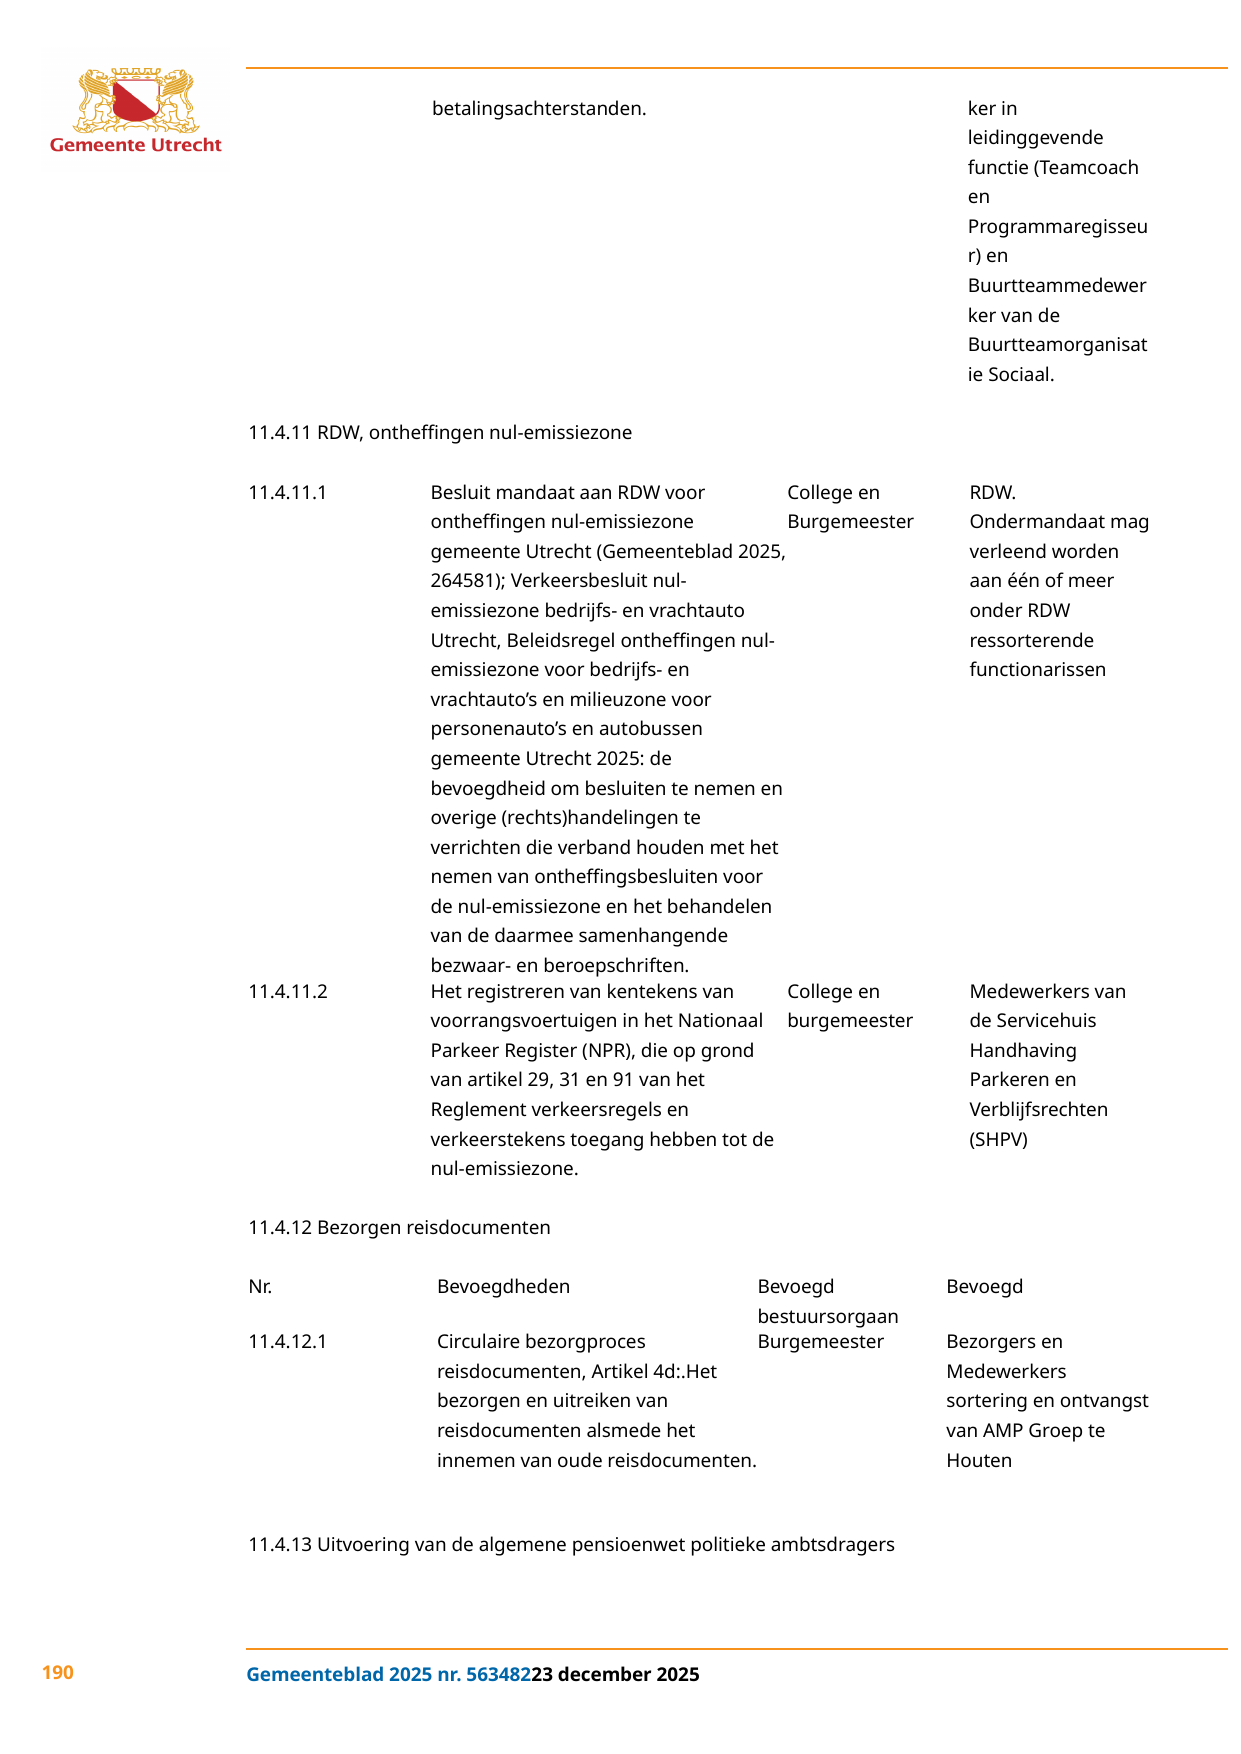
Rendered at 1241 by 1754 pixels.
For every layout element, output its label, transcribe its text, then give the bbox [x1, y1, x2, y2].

table_cell [946, 1473, 1152, 1498]
table_cell 11.4.12.1 [248, 1329, 437, 1473]
table_header Bevoegd [946, 1273, 1152, 1328]
table_cell 11.4.11.2 [248, 978, 430, 1181]
text 11.4.13 Uitvoering van de algemene pensioenwet politieke ambtsdragers [248, 1531, 1152, 1557]
table_cell [784, 95, 968, 387]
table_cell Medewerkers van de Servicehuis Handhaving Parkeren en Verblijfsrechten (SHPV) [969, 978, 1152, 1181]
table_header RDW. Ondermandaat mag verleend worden aan één of meer onder RDW ressorterende functionarissen [969, 479, 1152, 978]
table_cell Burgemeester [757, 1329, 946, 1473]
table_cell [248, 95, 432, 387]
picture [41, 47, 231, 172]
table_header Bevoegd bestuursorgaan [757, 1273, 946, 1328]
table_cell [757, 1473, 946, 1498]
text 11.4.12 Bezorgen reisdocumenten [248, 1214, 1152, 1240]
table_header Besluit mandaat aan RDW voor ontheffingen nul-emissiezone gemeente Utrecht (Gemeenteblad 2025, 264581); Verkeersbesluit nul-emissiezone bedrijfs- en vrachtauto Utrecht, Beleidsregel ontheffingen nul-emissiezone voor bedrijfs- en vrachtauto’s en milieuzone voor personenauto’s en autobussen gemeente Utrecht 2025: de bevoegdheid om besluiten te nemen en overige (rechts)handelingen te verrichten die verband houden met het nemen van ontheffingsbesluiten voor de nul-emissiezone en het behandelen van de daarmee samenhangende bezwaar- en beroepschriften. [430, 479, 787, 978]
table_header Nr. [248, 1273, 437, 1328]
table_cell Circulaire bezorgproces reisdocumenten, Artikel 4d:.Het bezorgen en uitreiken van reisdocumenten alsmede het innemen van oude reisdocumenten. [437, 1329, 757, 1473]
table_cell Bezorgers en Medewerkers sortering en ontvangst van AMP Groep te Houten [946, 1329, 1152, 1473]
table_cell [248, 1473, 437, 1498]
text 11.4.11 RDW, ontheffingen nul-emissiezone [248, 419, 1152, 445]
table_header 11.4.11.1 [248, 479, 430, 978]
table_header College en Burgemeester [787, 479, 969, 978]
table_header Bevoegdheden [437, 1273, 757, 1328]
table_cell Het registreren van kentekens van voorrangsvoertuigen in het Nationaal Parkeer Register (NPR), die op grond van artikel 29, 31 en 91 van het Reglement verkeersregels en verkeerstekens toegang hebben tot de nul-emissiezone. [430, 978, 787, 1181]
table_cell ker in leidinggevende functie (Teamcoach en Programmaregisseur) en Buurtteammedewerker van de Buurtteamorganisatie Sociaal. [968, 95, 1152, 387]
table_cell betalingsachterstanden. [432, 95, 784, 387]
table_cell College en burgemeester [787, 978, 969, 1181]
table_cell [437, 1473, 757, 1498]
